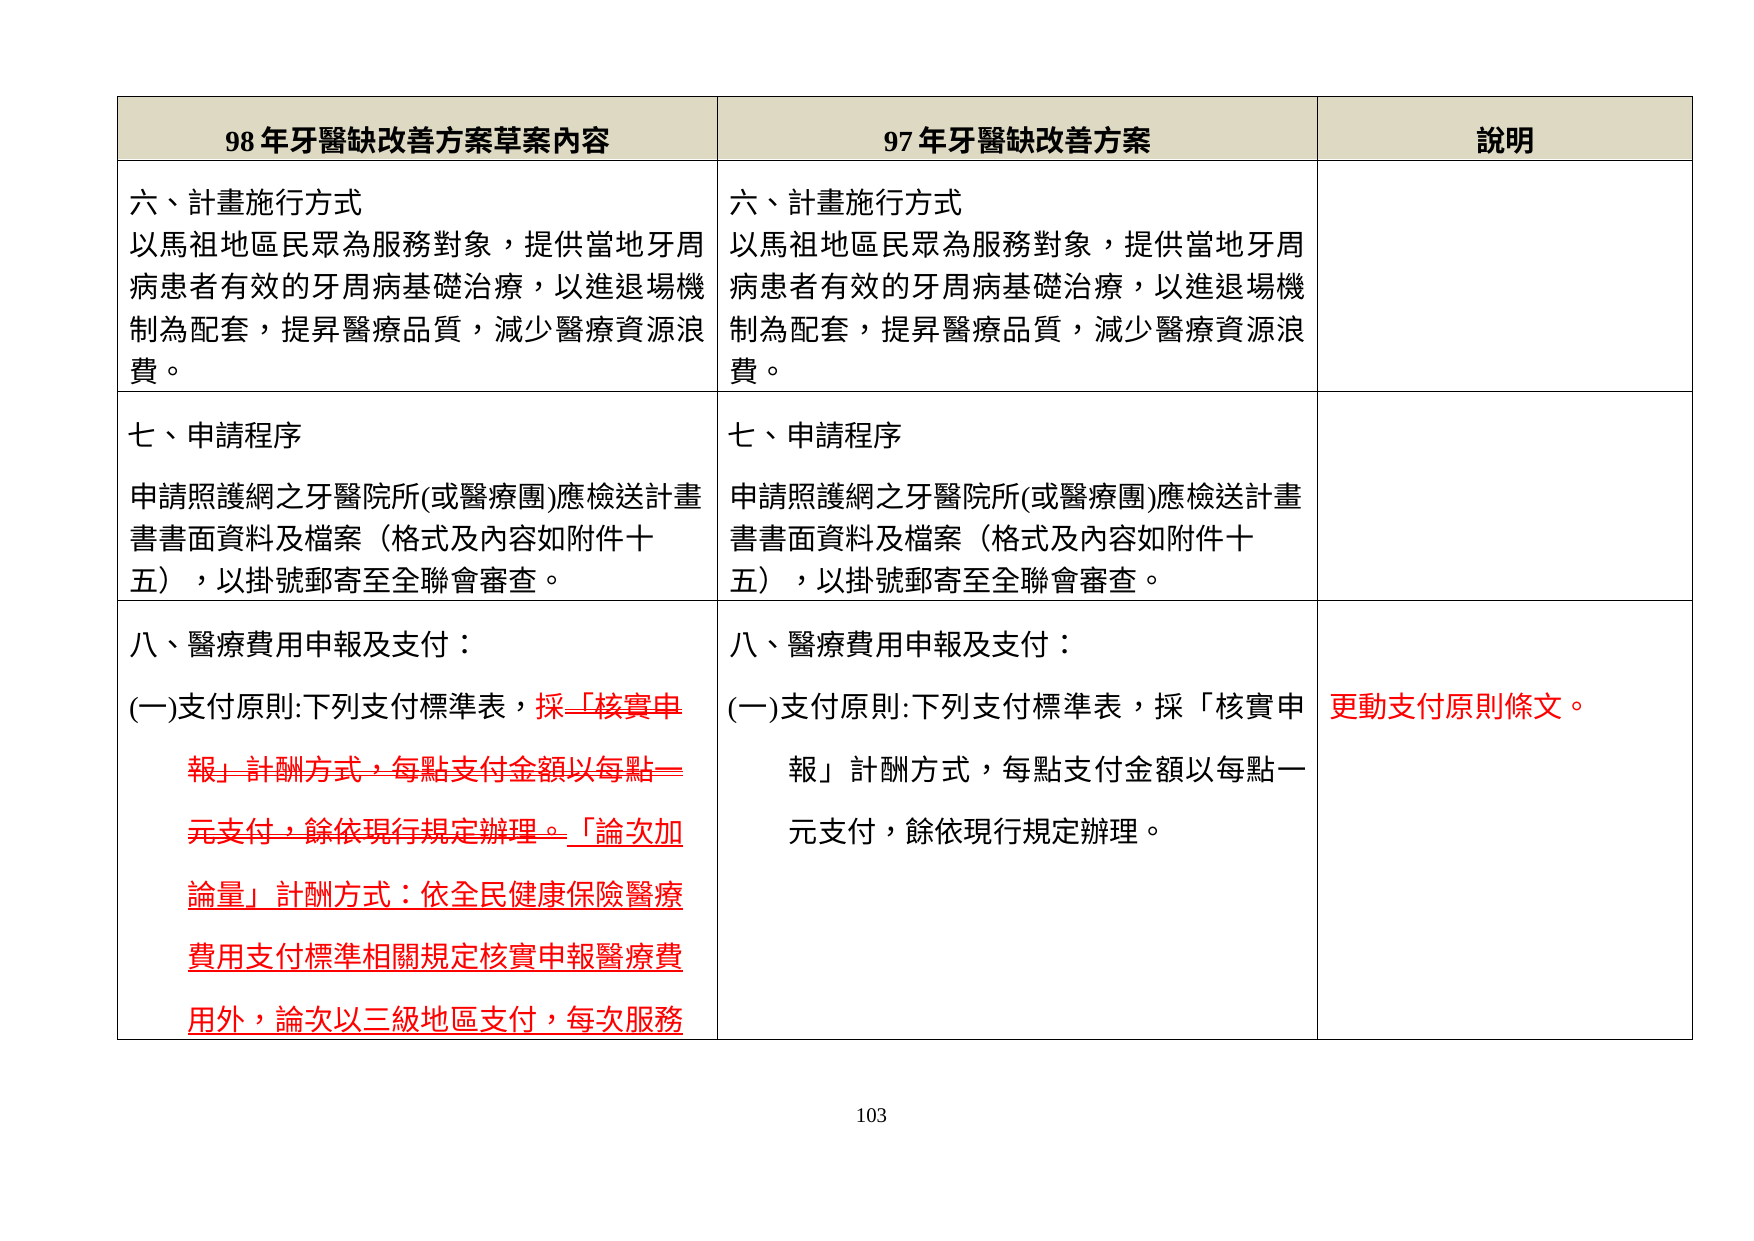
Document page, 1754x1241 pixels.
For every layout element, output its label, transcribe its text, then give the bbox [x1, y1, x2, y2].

table_cell 六、計畫施行方式 以馬祖地區民眾為服務對象，提供當地牙周病患者有效的牙周病基礎治療，以進退場機制為配套，提昇醫療品質，減少醫療資源浪費。 [718, 161, 1317, 391]
table_header 97年牙醫缺改善方案 [718, 97, 1317, 159]
table_header 說明 [1318, 97, 1692, 159]
table_cell 八、醫療費用申報及支付： (一)支付原則:下列支付標準表，採「核實申報」計酬方式，每點支付金額以每點一元支付，餘依現行規定辦理。 [718, 601, 1317, 1038]
table_cell 七、申請程序 申請照護網之牙醫院所(或醫療團)應檢送計畫書書面資料及檔案（格式及內容如附件十五），以掛號郵寄至全聯會審查。 [718, 392, 1317, 600]
table_cell 六、計畫施行方式 以馬祖地區民眾為服務對象，提供當地牙周病患者有效的牙周病基礎治療，以進退場機制為配套，提昇醫療品質，減少醫療資源浪費。 [118, 161, 717, 391]
table_cell 更動支付原則條文。 [1318, 601, 1692, 1038]
table_cell 八、醫療費用申報及支付： (一)支付原則:下列支付標準表，採「核實申報」計酬方式，每點支付金額以每點一元支付，餘依現行規定辦理。「論次加論量」計酬方式：依全民健康保險醫療費用支付標準相關規定核實申報醫療費用外，論次以三級地區支付，每次服務 [118, 601, 717, 1038]
table_cell [1318, 161, 1692, 391]
table_header 98年牙醫缺改善方案草案內容 [118, 97, 717, 159]
table_cell 七、申請程序 申請照護網之牙醫院所(或醫療團)應檢送計畫書書面資料及檔案（格式及內容如附件十五），以掛號郵寄至全聯會審查。 [118, 392, 717, 600]
table_cell [1318, 392, 1692, 600]
